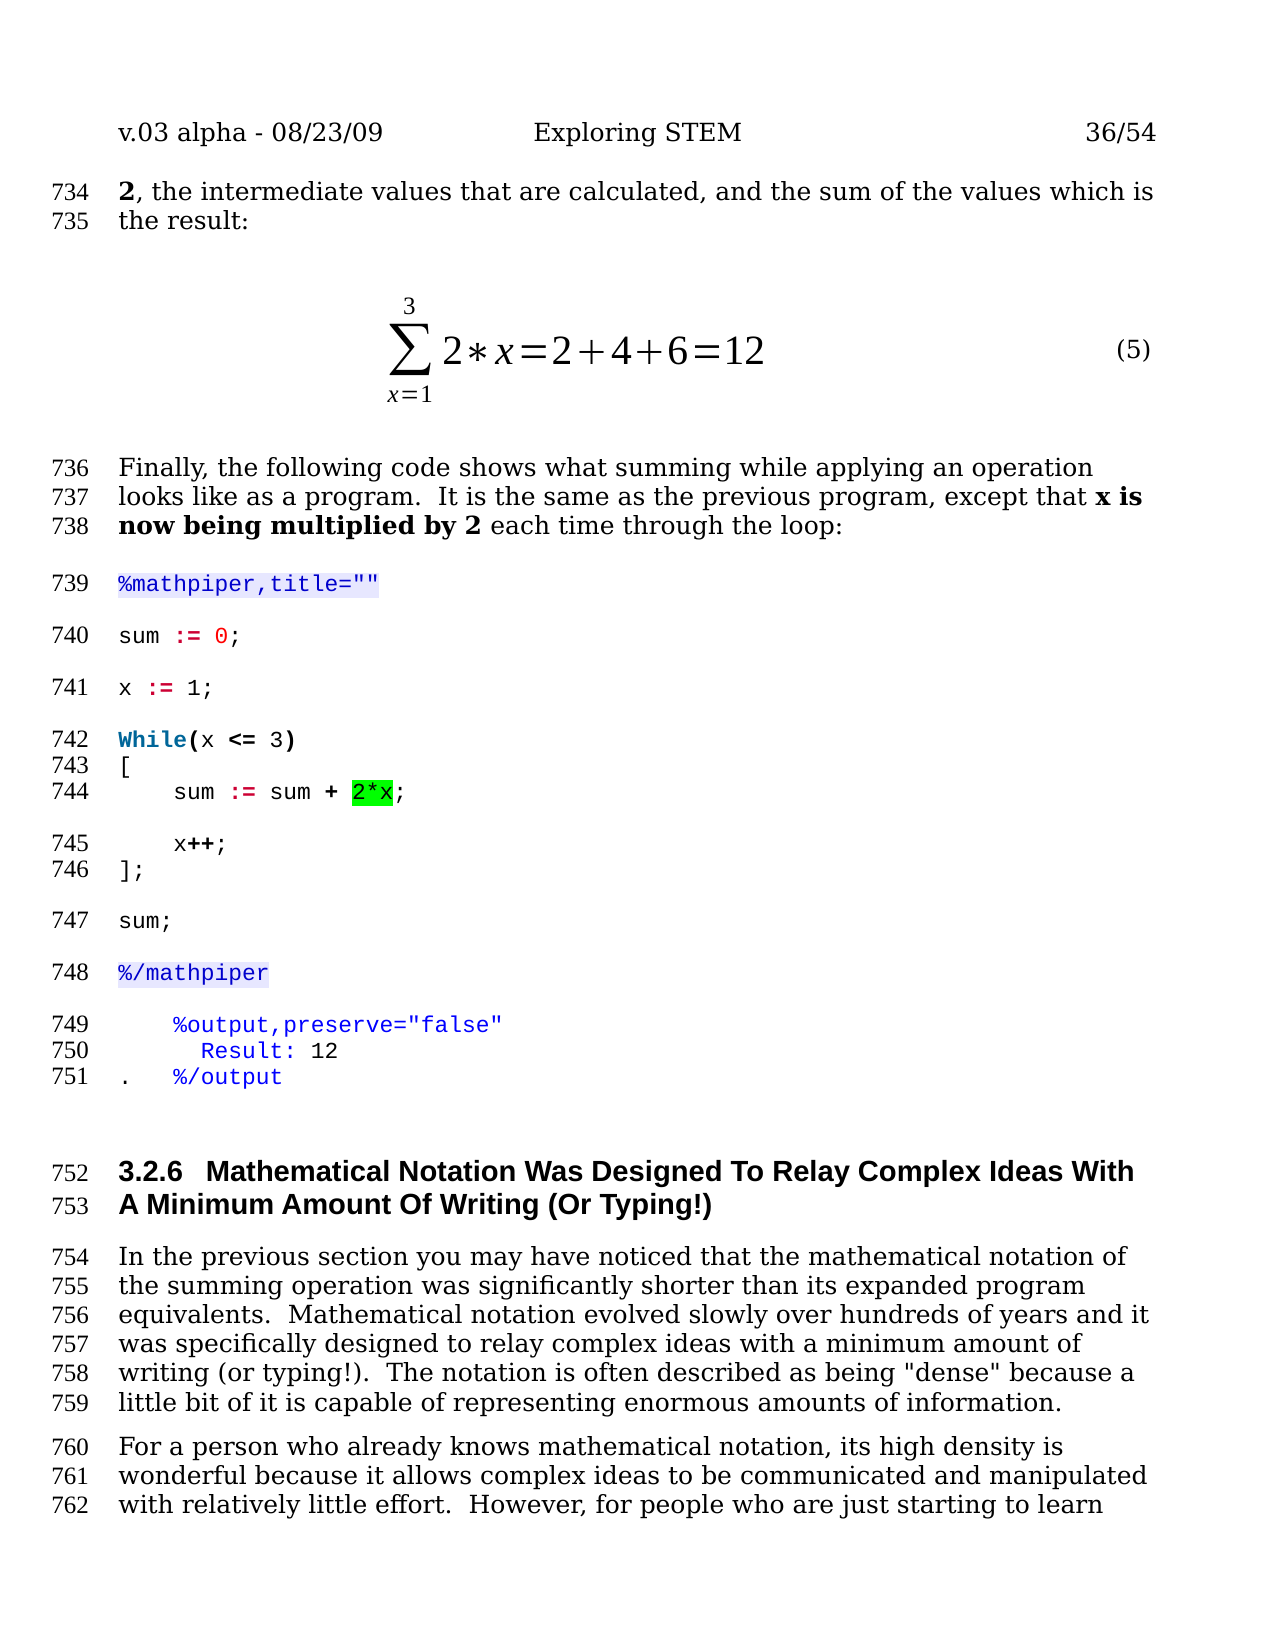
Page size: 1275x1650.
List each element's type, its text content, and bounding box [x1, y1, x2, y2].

text . %/output [118, 1065, 1157, 1091]
subtitle Mathematical Notation Was Designed To Relay Complex Ideas With A Minimum Amount Of Writing (Or Typing!) [118, 1154, 1157, 1221]
text 2, the intermediate values that are calculated, and the sum of the values which is the result: [118, 177, 1157, 235]
text [ [118, 754, 1157, 780]
text Finally, the following code shows what summing while applying an operation looks like as a program. It is the same as the previous program, except that x is now being multiplied by 2 each time through the loop: [118, 453, 1157, 541]
text sum := 0; [118, 624, 1157, 650]
text While(x <= 3) [118, 728, 1157, 754]
text x++; [118, 832, 1157, 858]
text %mathpiper,title="" [118, 573, 1157, 598]
text sum; [118, 910, 1157, 936]
text %output,preserve="false" [118, 1013, 1157, 1039]
text Result: 12 [118, 1039, 1157, 1065]
table_header [118, 286, 1041, 414]
text For a person who already knows mathematical notation, its high density is wonderful because it allows complex ideas to be communicated and manipulated with relatively little effort. However, for people who are just starting to learn [118, 1432, 1157, 1519]
text x := 1; [118, 676, 1157, 702]
text ]; [118, 858, 1157, 884]
text In the previous section you may have noticed that the mathematical notation of the summing operation was significantly shorter than its expanded program equivalents. Mathematical notation evolved slowly over hundreds of years and it was specifically designed to relay complex ideas with a minimum amount of writing (or typing!). The notation is often described as being "dense" because a little bit of it is capable of representing enormous amounts of information. [118, 1242, 1157, 1417]
text %/mathpiper [118, 962, 1157, 988]
text sum := sum + 2*x; [118, 780, 1157, 806]
table_header (5) [1041, 286, 1157, 414]
